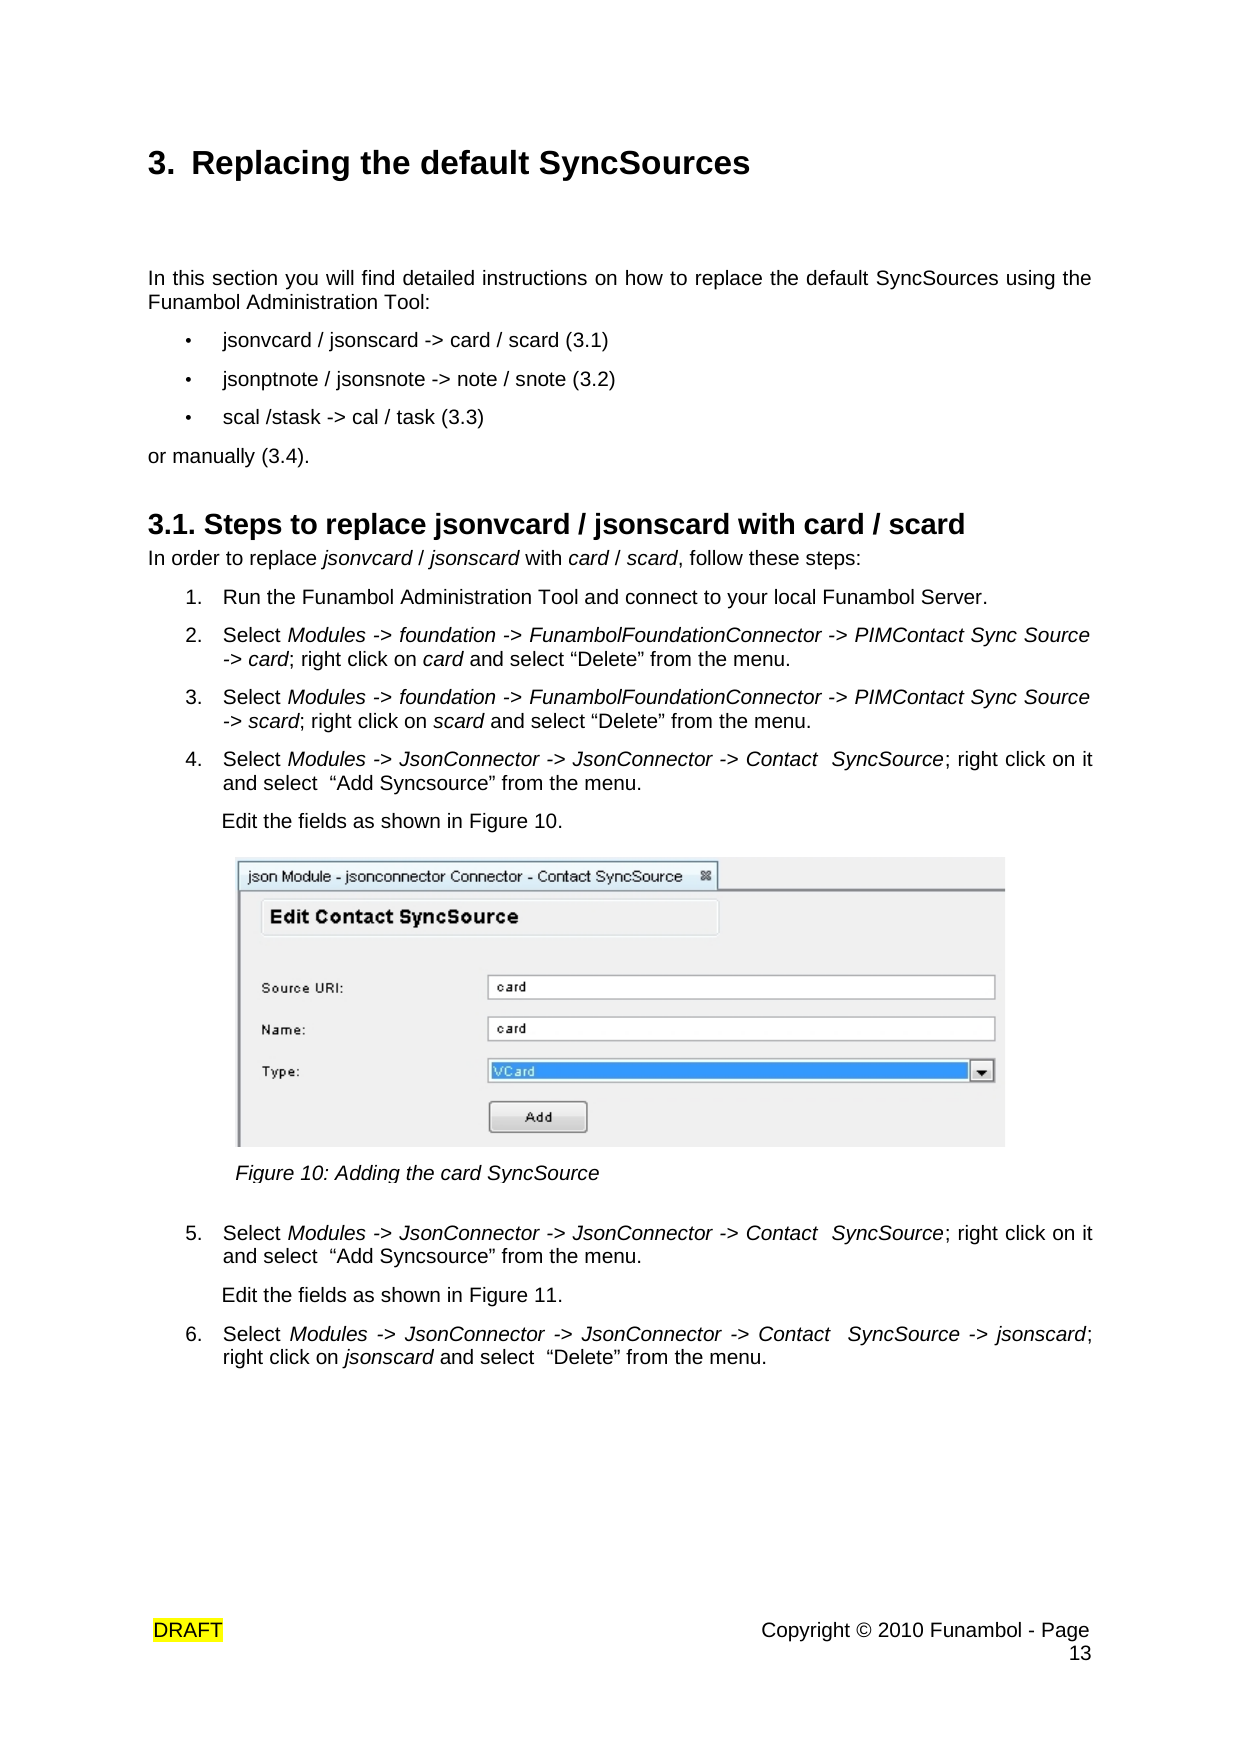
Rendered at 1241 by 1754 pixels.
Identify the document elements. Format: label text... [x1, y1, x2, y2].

text In order to replace jsonvcard / jsonscard with card / scard, follow these steps: [148, 547, 1093, 570]
text Edit the fields as shown in Figure 11. [221, 1283, 1093, 1307]
text or manually (3.4). [148, 444, 1093, 468]
subtitle Replacing the default SyncSources [148, 144, 1093, 181]
text In this section you will find detailed instructions on how to replace the default SyncSources using the Funambol Administration Tool: [148, 267, 1093, 314]
subtitle Steps to replace jsonvcard / jsonscard with card / scard [148, 508, 1093, 540]
list jsonvcard / jsonscard -> card / scard (3.1) [185, 329, 1093, 352]
picture [235, 857, 1005, 1147]
list jsonptnote / jsonsnote -> note / snote (3.2) [185, 367, 1093, 391]
list Select Modules -> JsonConnector -> JsonConnector -> Contact SyncSource -> jsonscard; right click on jsonscard and select “Delete” from the menu. [185, 1322, 1093, 1369]
list Select Modules -> foundation -> FunambolFoundationConnector -> PIMContact Sync Source -> scard; right click on scard and select “Delete” from the menu. [185, 686, 1093, 733]
list Figure 10: Adding the card SyncSource [235, 1147, 1005, 1182]
list Select Modules -> JsonConnector -> JsonConnector -> Contact SyncSource; right click on it and select “Add Syncsource” from the menu. [185, 848, 1093, 1268]
list Select Modules -> JsonConnector -> JsonConnector -> Contact SyncSource; right click on it and select “Add Syncsource” from the menu. [185, 748, 1093, 795]
list Select Modules -> foundation -> FunambolFoundationConnector -> PIMContact Sync Source -> card; right click on card and select “Delete” from the menu. [185, 624, 1093, 671]
text Edit the fields as shown in Figure 10. [221, 810, 1093, 833]
list Run the Funambol Administration Tool and connect to your local Funambol Server. [185, 585, 1093, 609]
list scal /stask -> cal / task (3.3) [185, 406, 1093, 429]
